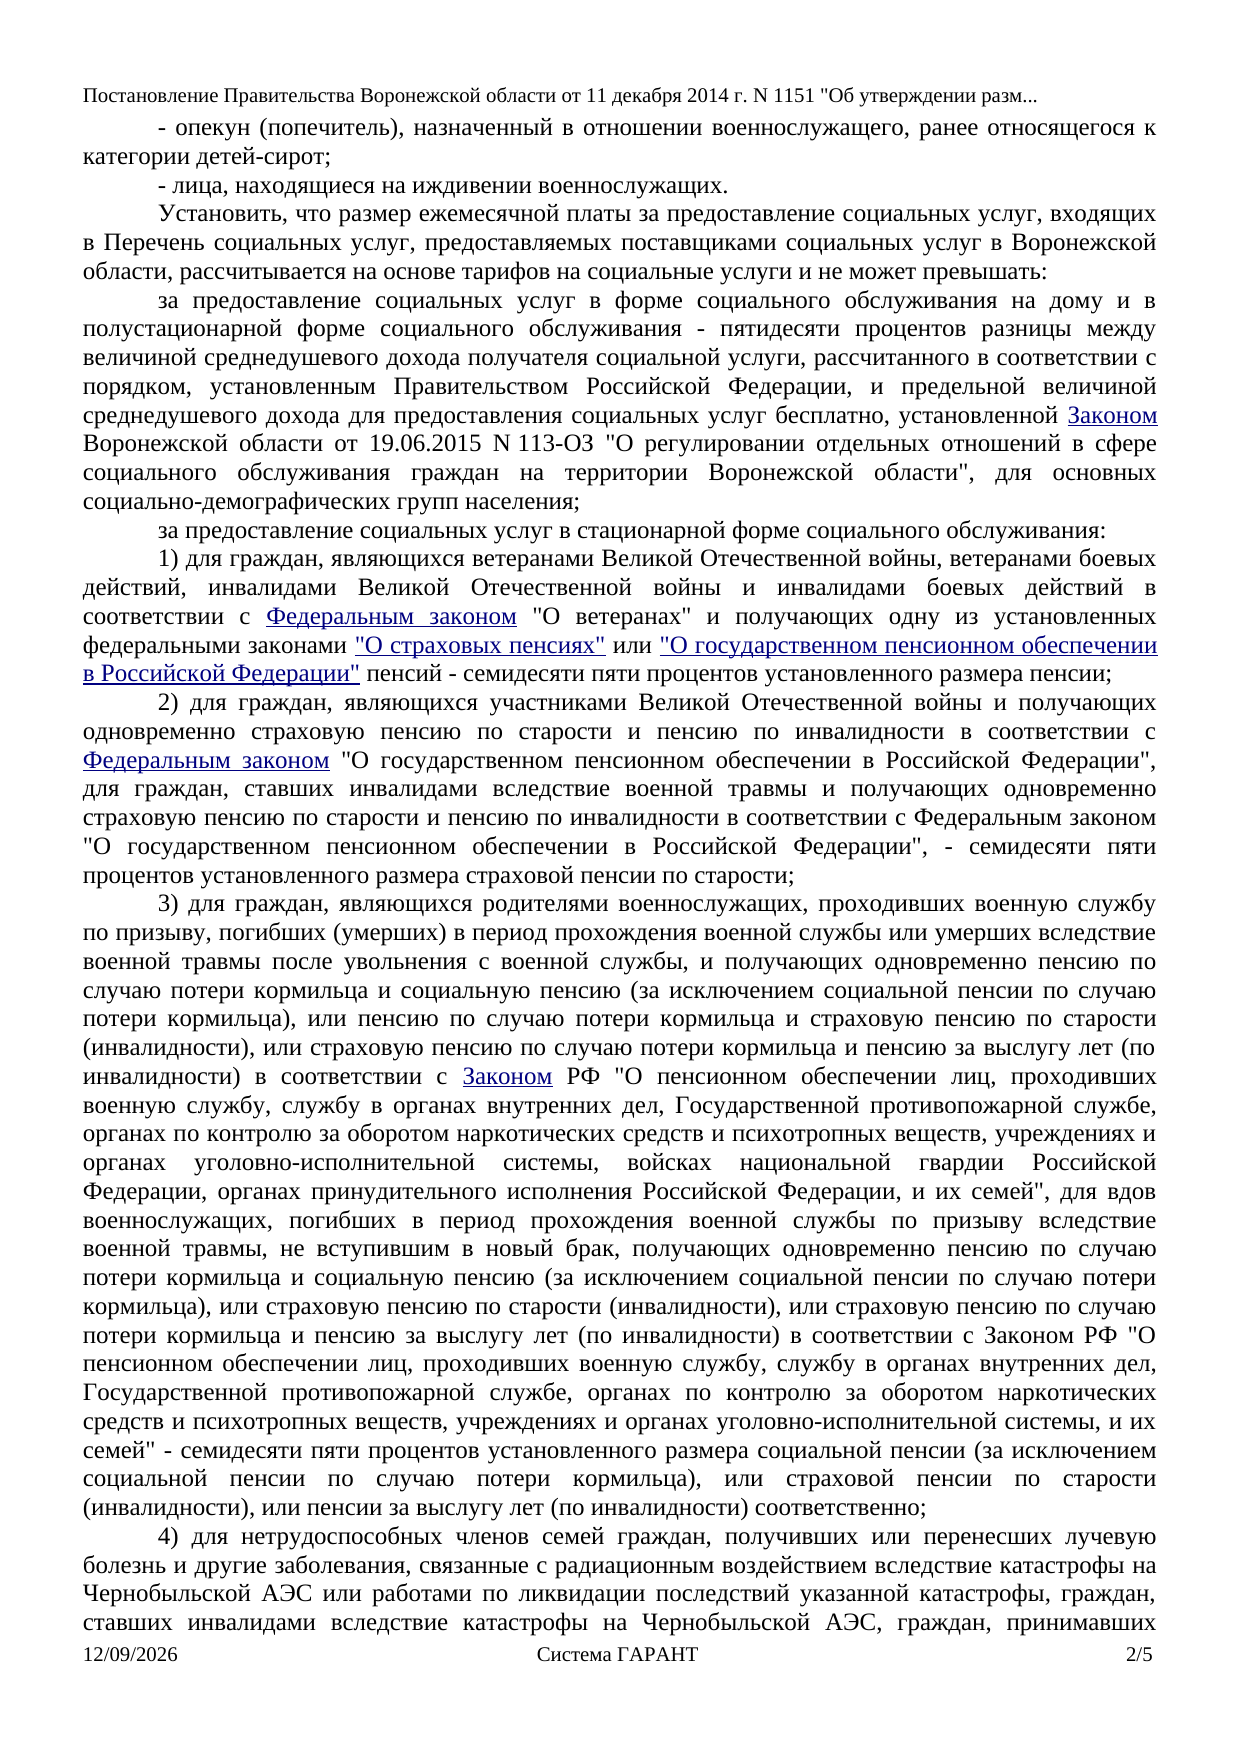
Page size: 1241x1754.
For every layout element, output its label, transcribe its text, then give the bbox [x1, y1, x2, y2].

text за предоставление социальных услуг в стационарной форме социального обслуживания: [83, 515, 1157, 543]
text за предоставление социальных услуг в форме социального обслуживания на дому и в полустационарной форме социального обслуживания - пятидесяти процентов разницы между величиной среднедушевого дохода получателя социальной услуги, рассчитанного в соответствии с порядком, установленным Правительством Российской Федерации, и предельной величиной среднедушевого дохода для предоставления социальных услуг бесплатно, установленной Законом Воронежской области от 19.06.2015 N 113-ОЗ "О регулировании отдельных отношений в сфере социального обслуживания граждан на территории Воронежской области", для основных социально-демографических групп населения; [83, 285, 1157, 515]
text Установить, что размер ежемесячной платы за предоставление социальных услуг, входящих в Перечень социальных услуг, предоставляемых поставщиками социальных услуг в Воронежской области, рассчитывается на основе тарифов на социальные услуги и не может превышать: [83, 198, 1157, 285]
text 1) для граждан, являющихся ветеранами Великой Отечественной войны, ветеранами боевых действий, инвалидами Великой Отечественной войны и инвалидами боевых действий в соответствии с Федеральным законом "О ветеранах" и получающих одну из установленных федеральными законами "О страховых пенсиях" или "О государственном пенсионном обеспечении в Российской Федерации" пенсий - семидесяти пяти процентов установленного размера пенсии; [83, 543, 1157, 687]
text - опекун (попечитель), назначенный в отношении военнослужащего, ранее относящегося к категории детей-сирот; [83, 112, 1157, 170]
text - лица, находящиеся на иждивении военнослужащих. [83, 170, 1157, 198]
text 2) для граждан, являющихся участниками Великой Отечественной войны и получающих одновременно страховую пенсию по старости и пенсию по инвалидности в соответствии с Федеральным законом "О государственном пенсионном обеспечении в Российской Федерации", для граждан, ставших инвалидами вследствие военной травмы и получающих одновременно страховую пенсию по старости и пенсию по инвалидности в соответствии с Федеральным законом "О государственном пенсионном обеспечении в Российской Федерации", - семидесяти пяти процентов установленного размера страховой пенсии по старости; [83, 687, 1157, 888]
text 3) для граждан, являющихся родителями военнослужащих, проходивших военную службу по призыву, погибших (умерших) в период прохождения военной службы или умерших вследствие военной травмы после увольнения с военной службы, и получающих одновременно пенсию по случаю потери кормильца и социальную пенсию (за исключением социальной пенсии по случаю потери кормильца), или пенсию по случаю потери кормильца и страховую пенсию по старости (инвалидности), или страховую пенсию по случаю потери кормильца и пенсию за выслугу лет (по инвалидности) в соответствии с Законом РФ "О пенсионном обеспечении лиц, проходивших военную службу, службу в органах внутренних дел, Государственной противопожарной службе, органах по контролю за оборотом наркотических средств и психотропных веществ, учреждениях и органах уголовно-исполнительной системы, войсках национальной гвардии Российской Федерации, органах принудительного исполнения Российской Федерации, и их семей", для вдов военнослужащих, погибших в период прохождения военной службы по призыву вследствие военной травмы, не вступившим в новый брак, получающих одновременно пенсию по случаю потери кормильца и социальную пенсию (за исключением социальной пенсии по случаю потери кормильца), или страховую пенсию по старости (инвалидности), или страховую пенсию по случаю потери кормильца и пенсию за выслугу лет (по инвалидности) в соответствии с Законом РФ "О пенсионном обеспечении лиц, проходивших военную службу, службу в органах внутренних дел, Государственной противопожарной службе, органах по контролю за оборотом наркотических средств и психотропных веществ, учреждениях и органах уголовно-исполнительной системы, и их семей" - семидесяти пяти процентов установленного размера социальной пенсии (за исключением социальной пенсии по случаю потери кормильца), или страховой пенсии по старости (инвалидности), или пенсии за выслугу лет (по инвалидности) соответственно; [83, 888, 1157, 1521]
text 4) для нетрудоспособных членов семей граждан, получивших или перенесших лучевую болезнь и другие заболевания, связанные с радиационным воздействием вследствие катастрофы на Чернобыльской АЭС или работами по ликвидации последствий указанной катастрофы, граждан, ставших инвалидами вследствие катастрофы на Чернобыльской АЭС, граждан, принимавших [83, 1521, 1157, 1636]
